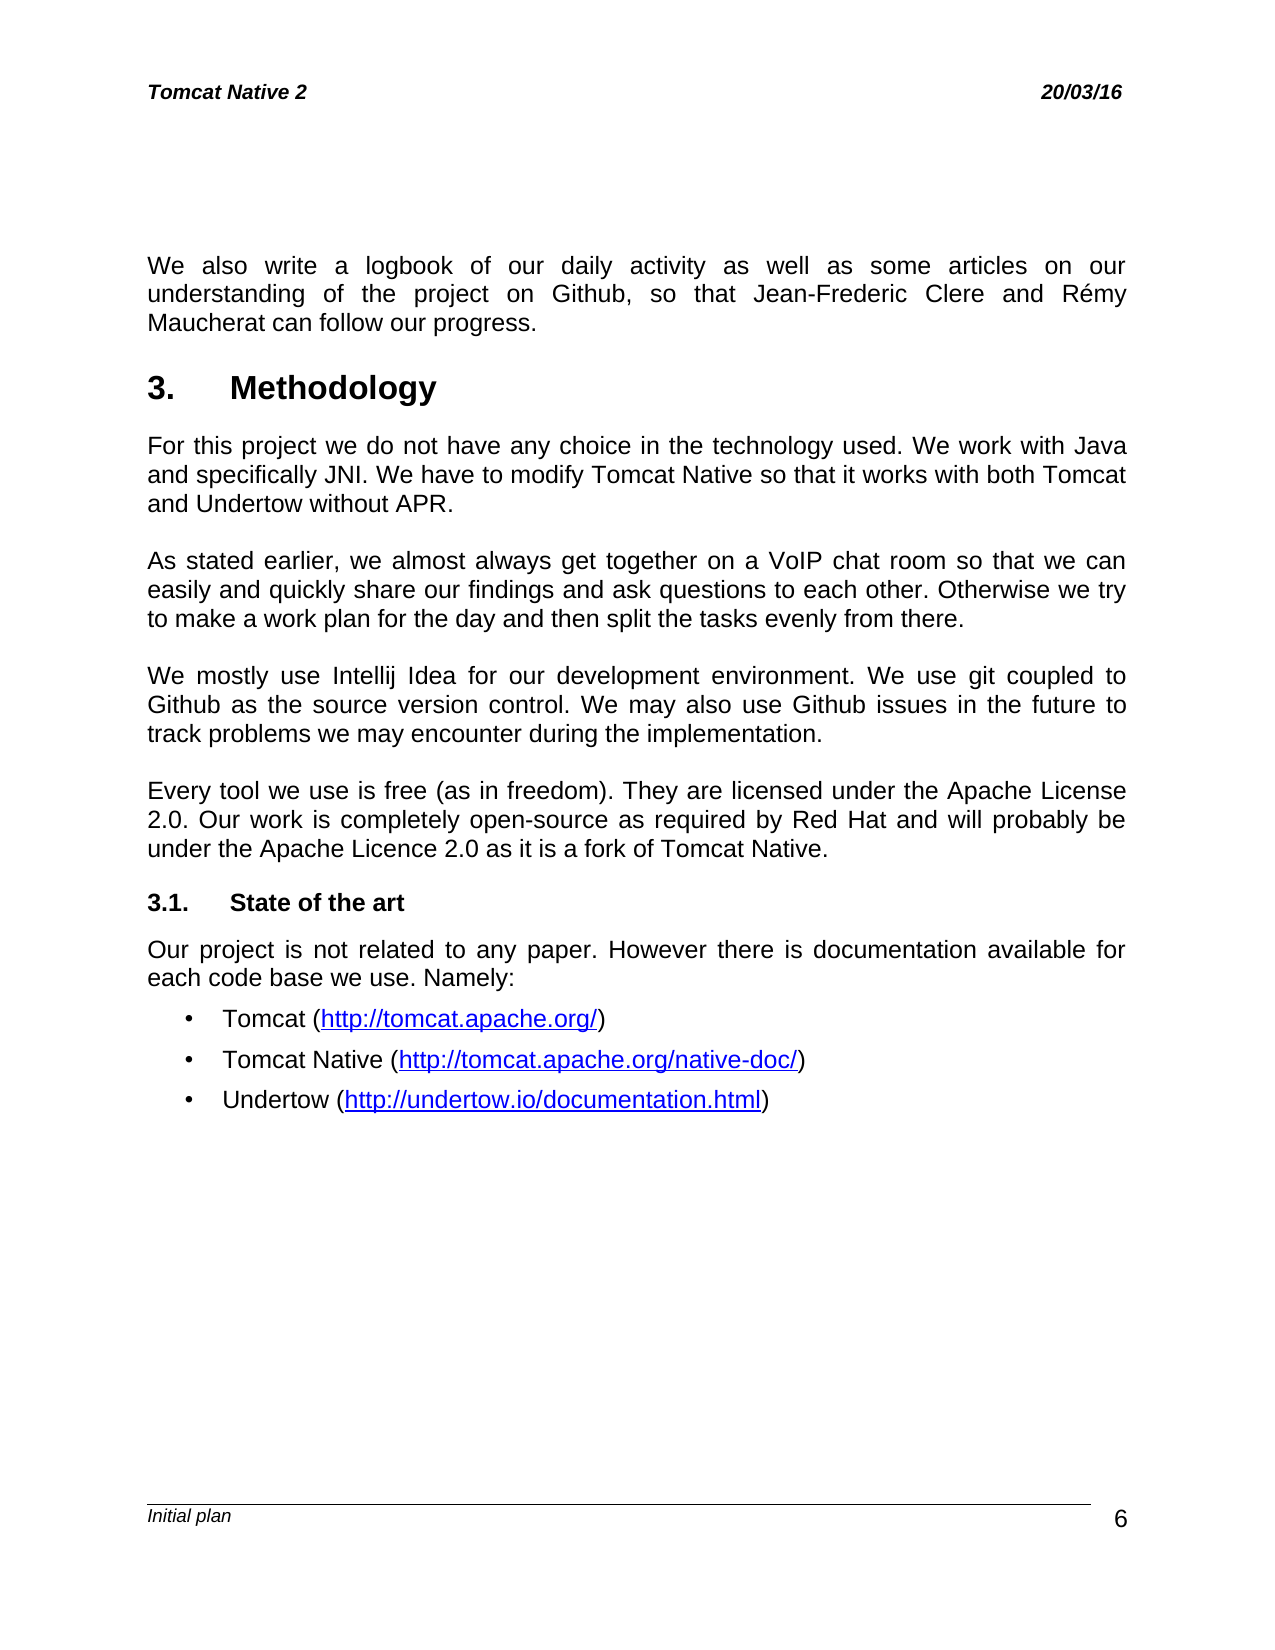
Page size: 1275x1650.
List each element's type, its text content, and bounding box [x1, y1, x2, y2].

list Undertow (http://undertow.io/documentation.html) [184, 1086, 1128, 1114]
subtitle Methodology [147, 368, 1128, 406]
list Tomcat Native (http://tomcat.apache.org/native-doc/) [184, 1045, 1128, 1074]
text For this project we do not have any choice in the technology used. We work with Java and specifically JNI. We have to modify Tomcat Native so that it works with both Tomcat and Undertow without APR. [147, 431, 1128, 517]
text As stated earlier, we almost always get together on a VoIP chat room so that we can easily and quickly share our findings and ask questions to each other. Otherwise we try to make a work plan for the day and then split the tasks evenly from there. [147, 546, 1128, 632]
text We mostly use Intellij Idea for our development environment. We use git coupled to Github as the source version control. We may also use Github issues in the future to track problems we may encounter during the implementation. [147, 661, 1128, 747]
subtitle State of the art [147, 887, 1128, 916]
text Every tool we use is free (as in freedom). They are licensed under the Apache License 2.0. Our work is completely open-source as required by Red Hat and will probably be under the Apache Licence 2.0 as it is a fork of Tomcat Native. [147, 776, 1128, 862]
text Our project is not related to any paper. However there is documentation available for each code base we use. Namely: [147, 935, 1128, 992]
text We also write a logbook of our daily activity as well as some articles on our understanding of the project on Github, so that Jean-Frederic Clere and Rémy Maucherat can follow our progress. [147, 251, 1128, 337]
list Tomcat (http://tomcat.apache.org/) [184, 1004, 1128, 1033]
